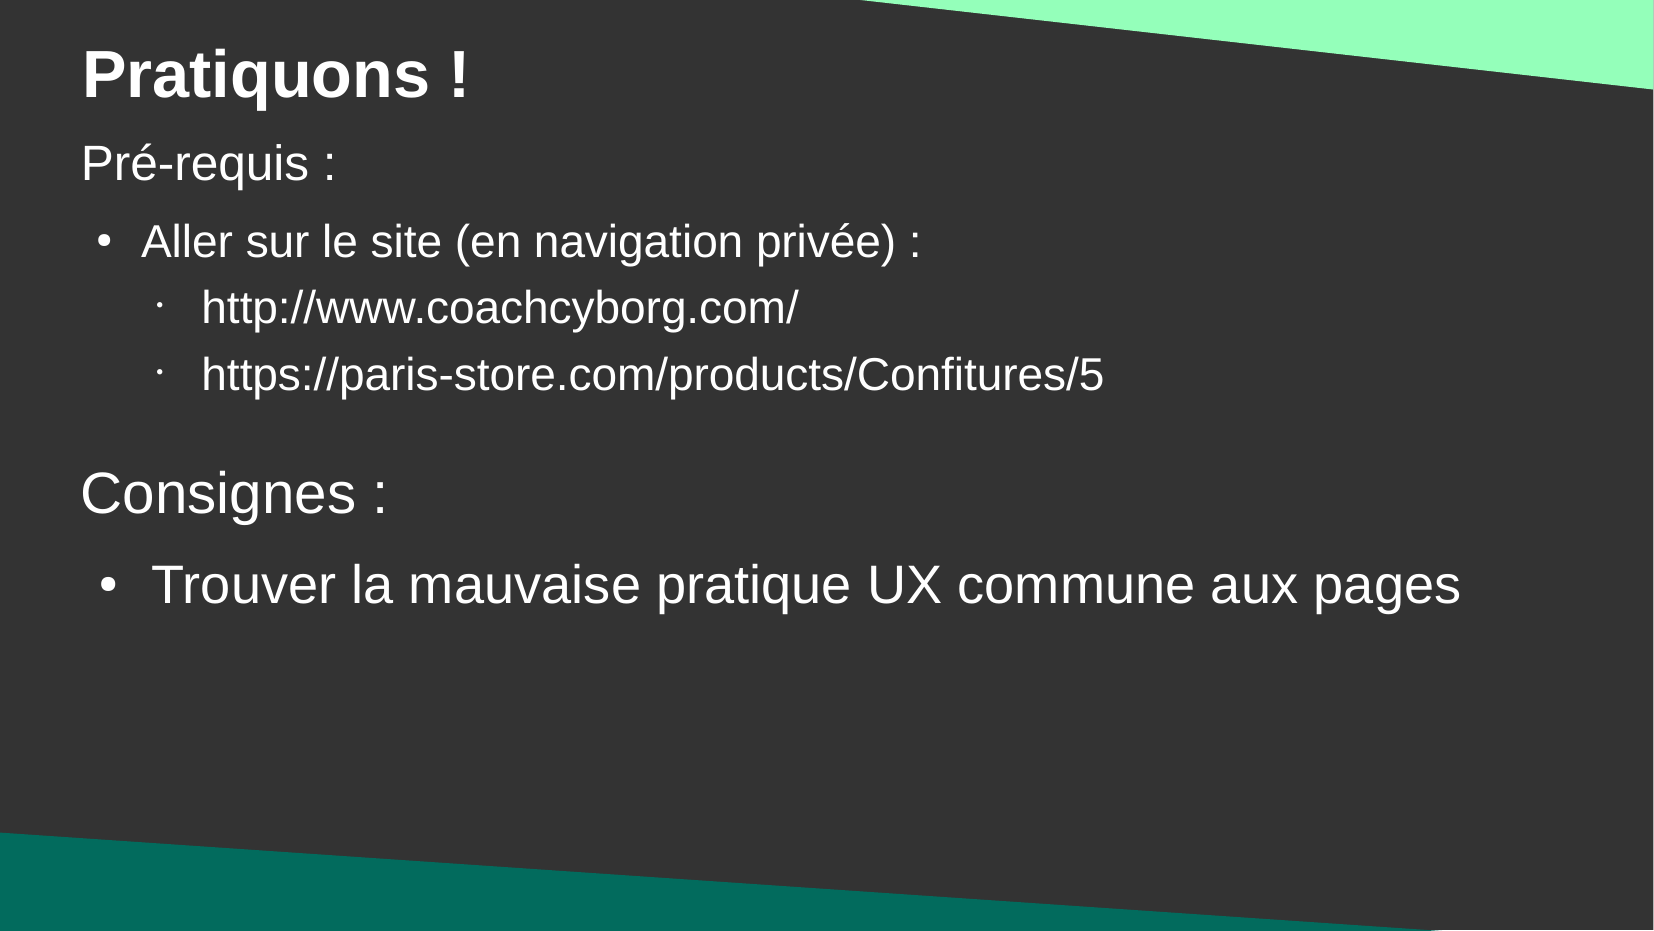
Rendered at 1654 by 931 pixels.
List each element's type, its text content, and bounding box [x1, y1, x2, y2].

list Pré-requis : Aller sur le site (en navigation privée) : http://www.coachcyborg.com/ https://paris-store.com/products/Confitures/5 [80, 135, 1620, 402]
list Consignes : Trouver la mauvaise pratique UX commune aux pages [80, 460, 1620, 621]
title Pratiquons ! [82, 37, 1571, 114]
text_box [860, 0, 1654, 90]
